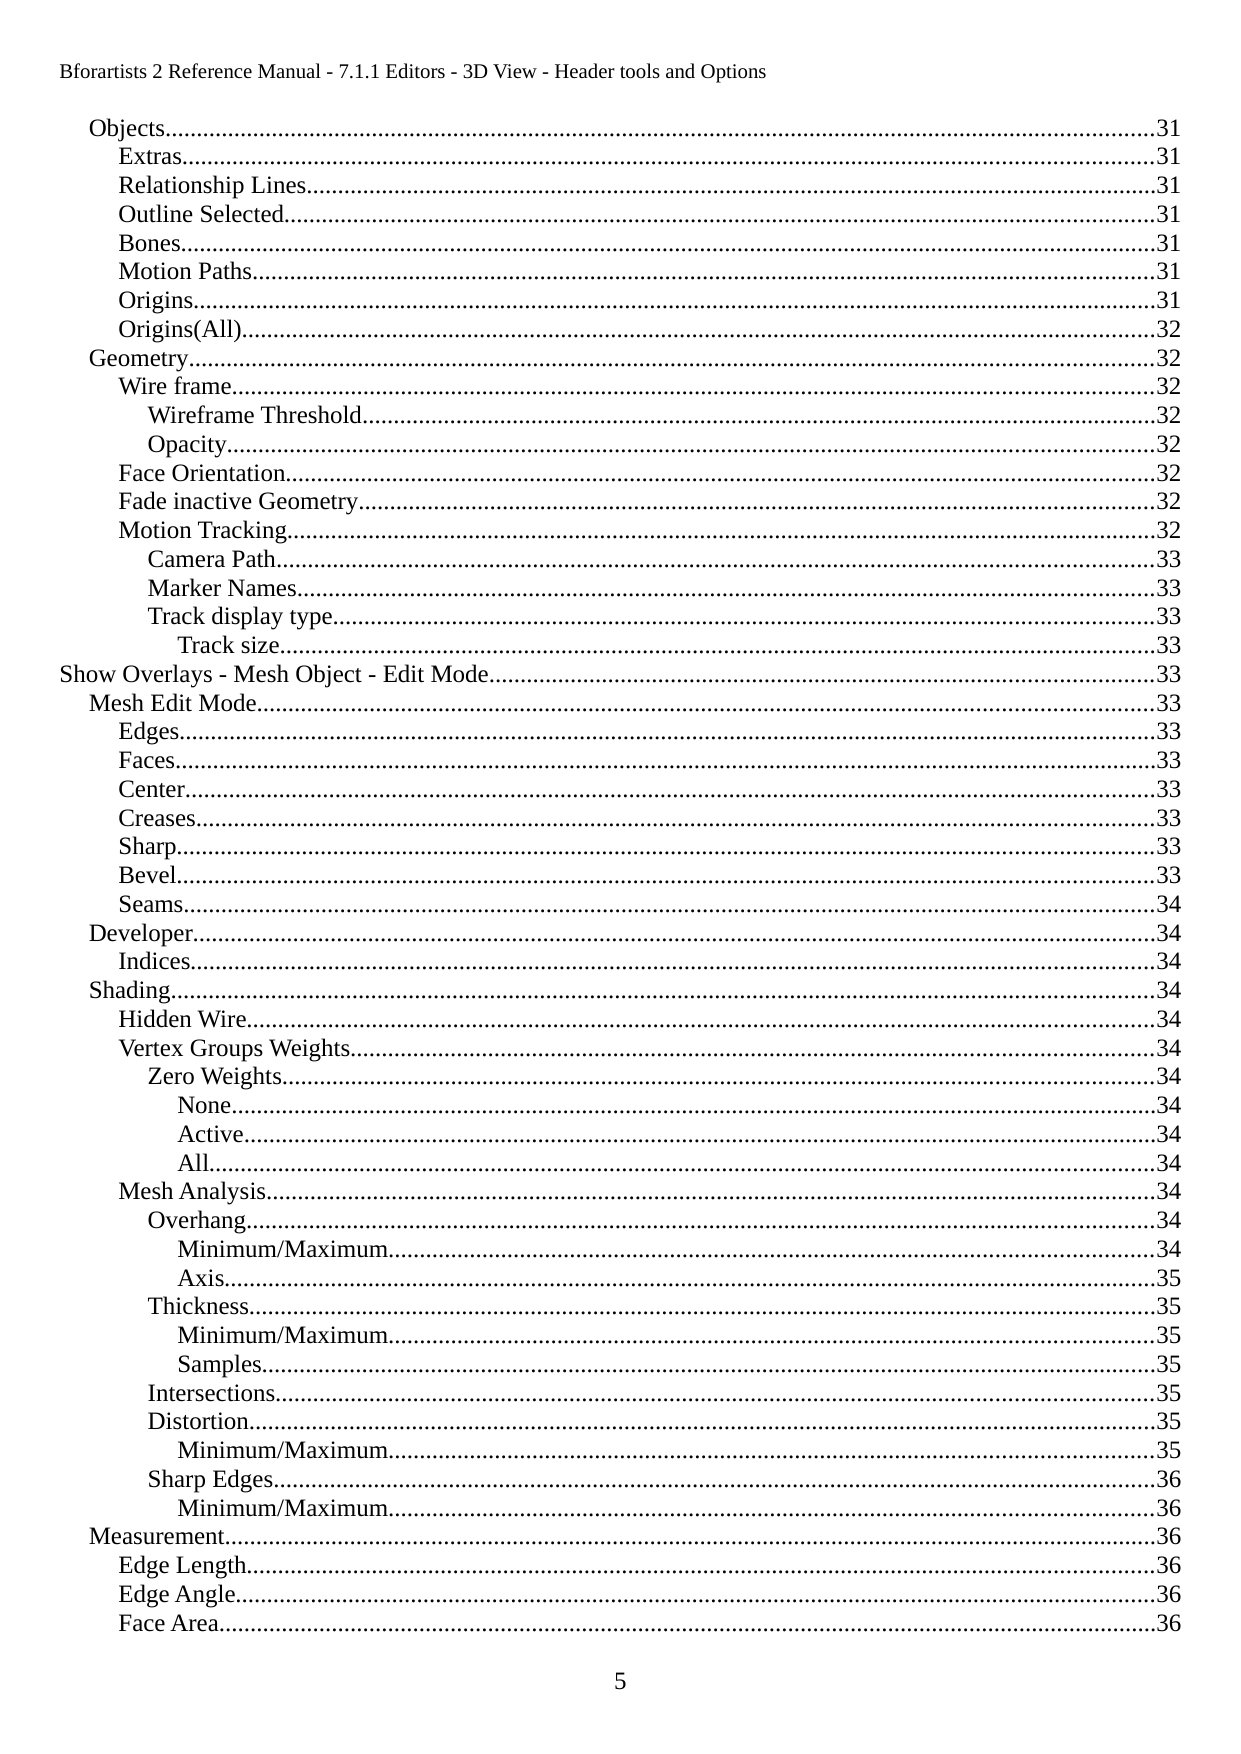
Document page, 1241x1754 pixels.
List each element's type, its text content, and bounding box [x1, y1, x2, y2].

text Active 34 [177, 1119, 1181, 1148]
text Overhang 34 [147, 1205, 1181, 1234]
text Mesh Analysis 34 [118, 1176, 1181, 1205]
text Origins(All) 32 [118, 314, 1181, 343]
text Edge Length 36 [118, 1550, 1181, 1579]
text Edges 33 [118, 716, 1181, 745]
text Objects 31 [88, 113, 1181, 141]
text Fade inactive Geometry 32 [118, 486, 1181, 515]
text Geometry 32 [88, 343, 1181, 371]
text Thickness 35 [147, 1291, 1181, 1320]
text Edge Angle 36 [118, 1579, 1181, 1608]
text Wire frame 32 [118, 371, 1181, 400]
text Seams 34 [118, 889, 1181, 918]
text Track display type 33 [147, 601, 1181, 630]
text Motion Paths 31 [118, 256, 1181, 285]
text Vertex Groups Weights 34 [118, 1033, 1181, 1061]
text Samples 35 [177, 1349, 1181, 1378]
text Minimum/Maximum 34 [177, 1234, 1181, 1263]
text Extras 31 [118, 141, 1181, 170]
text Camera Path 33 [147, 544, 1181, 573]
text Creases 33 [118, 803, 1181, 831]
text Center 33 [118, 774, 1181, 803]
text Shading 34 [88, 975, 1181, 1004]
text Track size 33 [177, 630, 1181, 659]
text Measurement 36 [88, 1521, 1181, 1550]
text All 34 [177, 1148, 1181, 1176]
text Intersections 35 [147, 1378, 1181, 1406]
text Minimum/Maximum 35 [177, 1320, 1181, 1349]
text Wireframe Threshold 32 [147, 400, 1181, 429]
text Face Area 36 [118, 1608, 1181, 1636]
text Sharp 33 [118, 831, 1181, 860]
text Bones 31 [118, 228, 1181, 256]
text None 34 [177, 1090, 1181, 1119]
text Relationship Lines 31 [118, 170, 1181, 199]
text Indices 34 [118, 946, 1181, 975]
text Zero Weights 34 [147, 1061, 1181, 1090]
text Hidden Wire 34 [118, 1004, 1181, 1033]
text Bevel 33 [118, 860, 1181, 889]
text Show Overlays - Mesh Object - Edit Mode 33 [59, 659, 1181, 688]
text Faces 33 [118, 745, 1181, 774]
text Opacity 32 [147, 429, 1181, 458]
text Mesh Edit Mode 33 [88, 688, 1181, 716]
text Motion Tracking 32 [118, 515, 1181, 544]
text Origins 31 [118, 285, 1181, 314]
text Minimum/Maximum 36 [177, 1493, 1181, 1521]
text Developer 34 [88, 918, 1181, 946]
text Marker Names 33 [147, 573, 1181, 601]
text Distortion 35 [147, 1406, 1181, 1435]
text Minimum/Maximum 35 [177, 1435, 1181, 1464]
text Axis 35 [177, 1263, 1181, 1291]
text Sharp Edges 36 [147, 1464, 1181, 1493]
text Outline Selected 31 [118, 199, 1181, 228]
text Face Orientation 32 [118, 458, 1181, 486]
